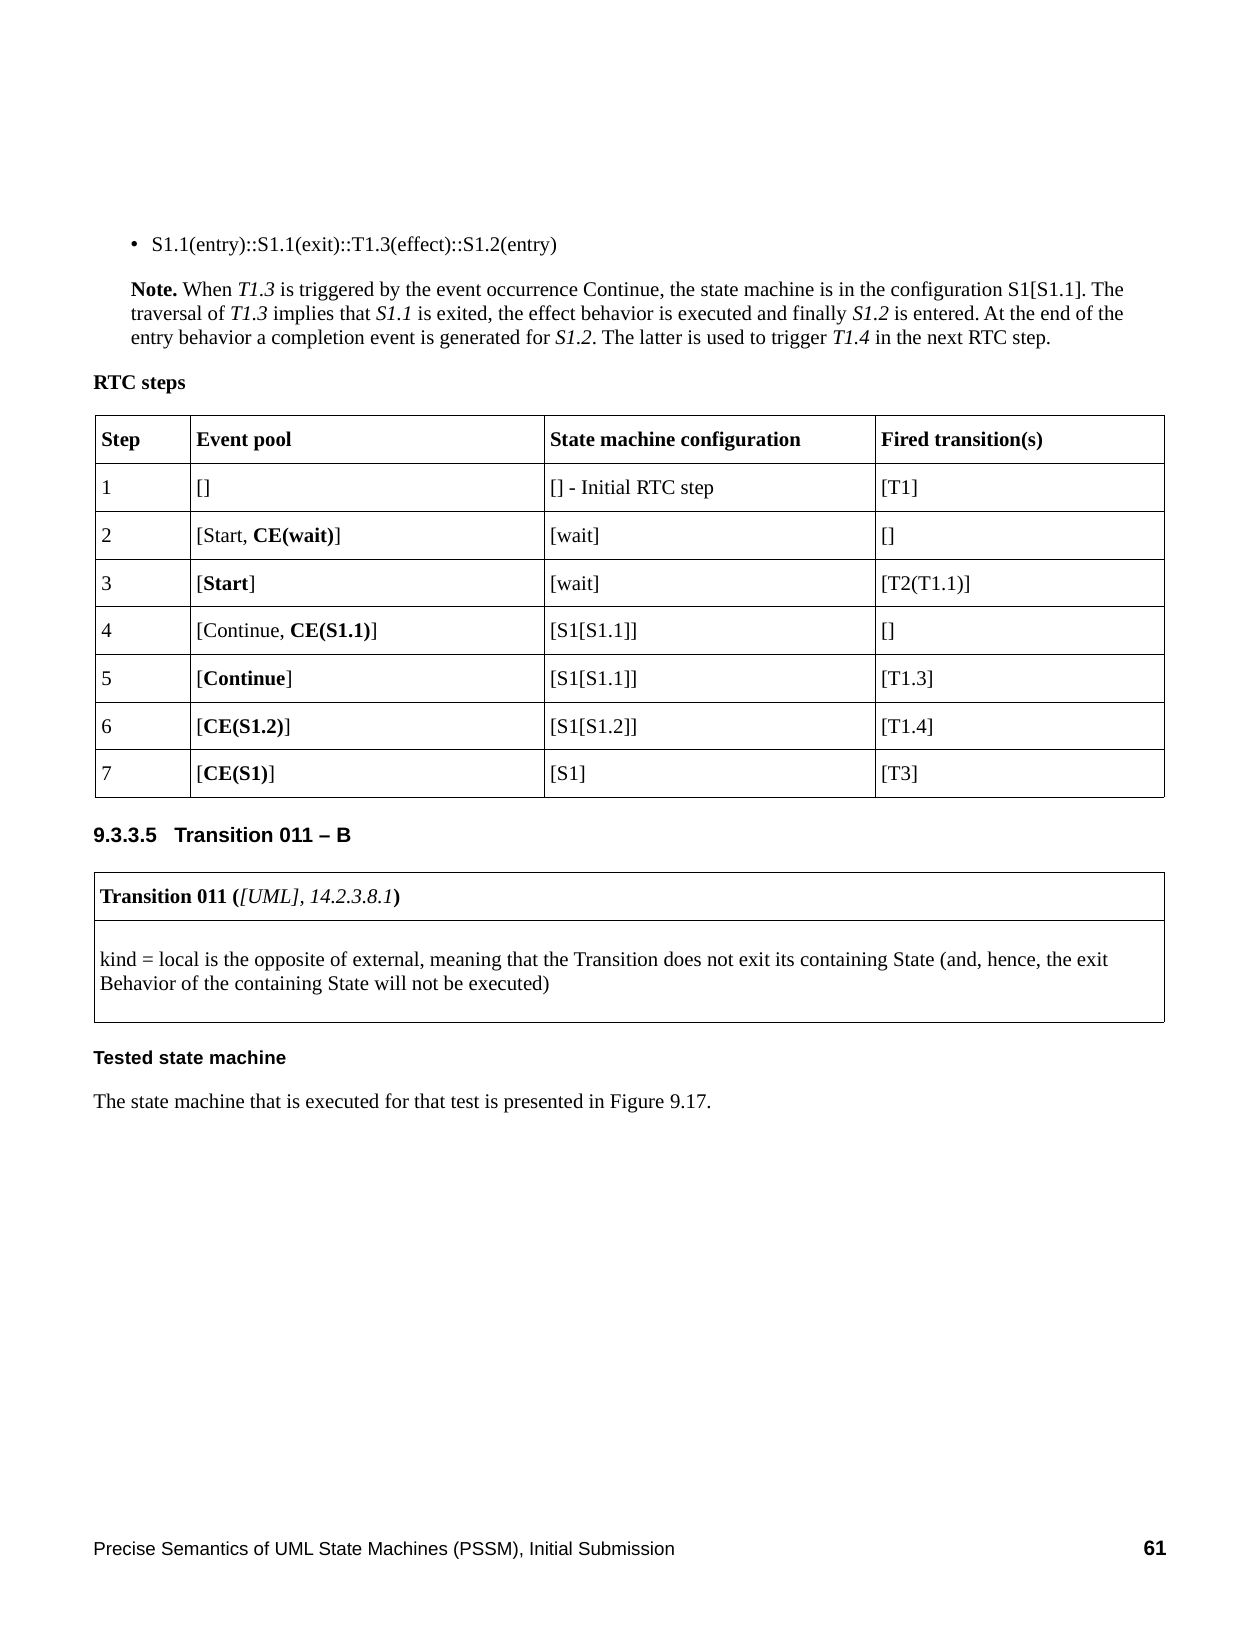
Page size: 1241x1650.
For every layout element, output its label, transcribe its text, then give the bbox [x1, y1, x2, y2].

table_cell [] [876, 512, 1164, 558]
table_cell [T1] [876, 464, 1164, 511]
table_header Fired transition(s) [876, 416, 1164, 463]
table_cell [Continue] [191, 655, 544, 702]
table_cell [] - Initial RTC step [545, 464, 875, 511]
table_cell [Start] [191, 560, 544, 606]
table_header State machine configuration [545, 416, 875, 463]
table_cell [T3] [876, 750, 1164, 797]
table_header Step [96, 416, 190, 463]
table_cell 2 [96, 512, 190, 558]
table_cell [Continue, CE(S1.1)] [191, 607, 544, 654]
table_header Event pool [191, 416, 544, 463]
list S1.1(entry)::S1.1(exit)::T1.3(effect)::S1.2(entry) [131, 231, 1164, 256]
table_cell [] [876, 607, 1164, 654]
table_cell [wait] [545, 560, 875, 606]
table_cell 4 [96, 607, 190, 654]
table_cell [] [191, 464, 544, 511]
table_cell [S1[S1.1]] [545, 655, 875, 702]
subtitle Tested state machine [93, 1047, 1164, 1068]
text RTC steps [93, 370, 1164, 394]
table_cell [S1[S1.2]] [545, 703, 875, 749]
text Note. When T1.3 is triggered by the event occurrence Continue, the state machine is in the configuration S1[S1.1]. The traversal of T1.3 implies that S1.1 is exited, the effect behavior is executed and finally S1.2 is entered. At the end of the entry behavior a completion event is generated for S1.2. The latter is used to trigger T1.4 in the next RTC step. [131, 277, 1164, 349]
table_header Transition 011 ([UML], 14.2.3.8.1) [95, 873, 1164, 920]
table_cell [T1.3] [876, 655, 1164, 702]
subtitle Transition 011 – B [93, 822, 1164, 847]
table_cell [S1] [545, 750, 875, 797]
text The state machine that is executed for that test is presented in Figure 9.17. [93, 1089, 1164, 1113]
table_cell [Start, CE(wait)] [191, 512, 544, 558]
table_cell [T2(T1.1)] [876, 560, 1164, 606]
table_cell 1 [96, 464, 190, 511]
table_cell 3 [96, 560, 190, 606]
table_cell 5 [96, 655, 190, 702]
table_cell kind = local is the opposite of external, meaning that the Transition does not exit its containing State (and, hence, the exit Behavior of the containing State will not be executed) [95, 921, 1164, 1022]
table_cell [S1[S1.1]] [545, 607, 875, 654]
table_cell [CE(S1.2)] [191, 703, 544, 749]
table_cell [T1.4] [876, 703, 1164, 749]
table_cell [wait] [545, 512, 875, 558]
table_cell 6 [96, 703, 190, 749]
table_cell [CE(S1)] [191, 750, 544, 797]
table_cell 7 [96, 750, 190, 797]
